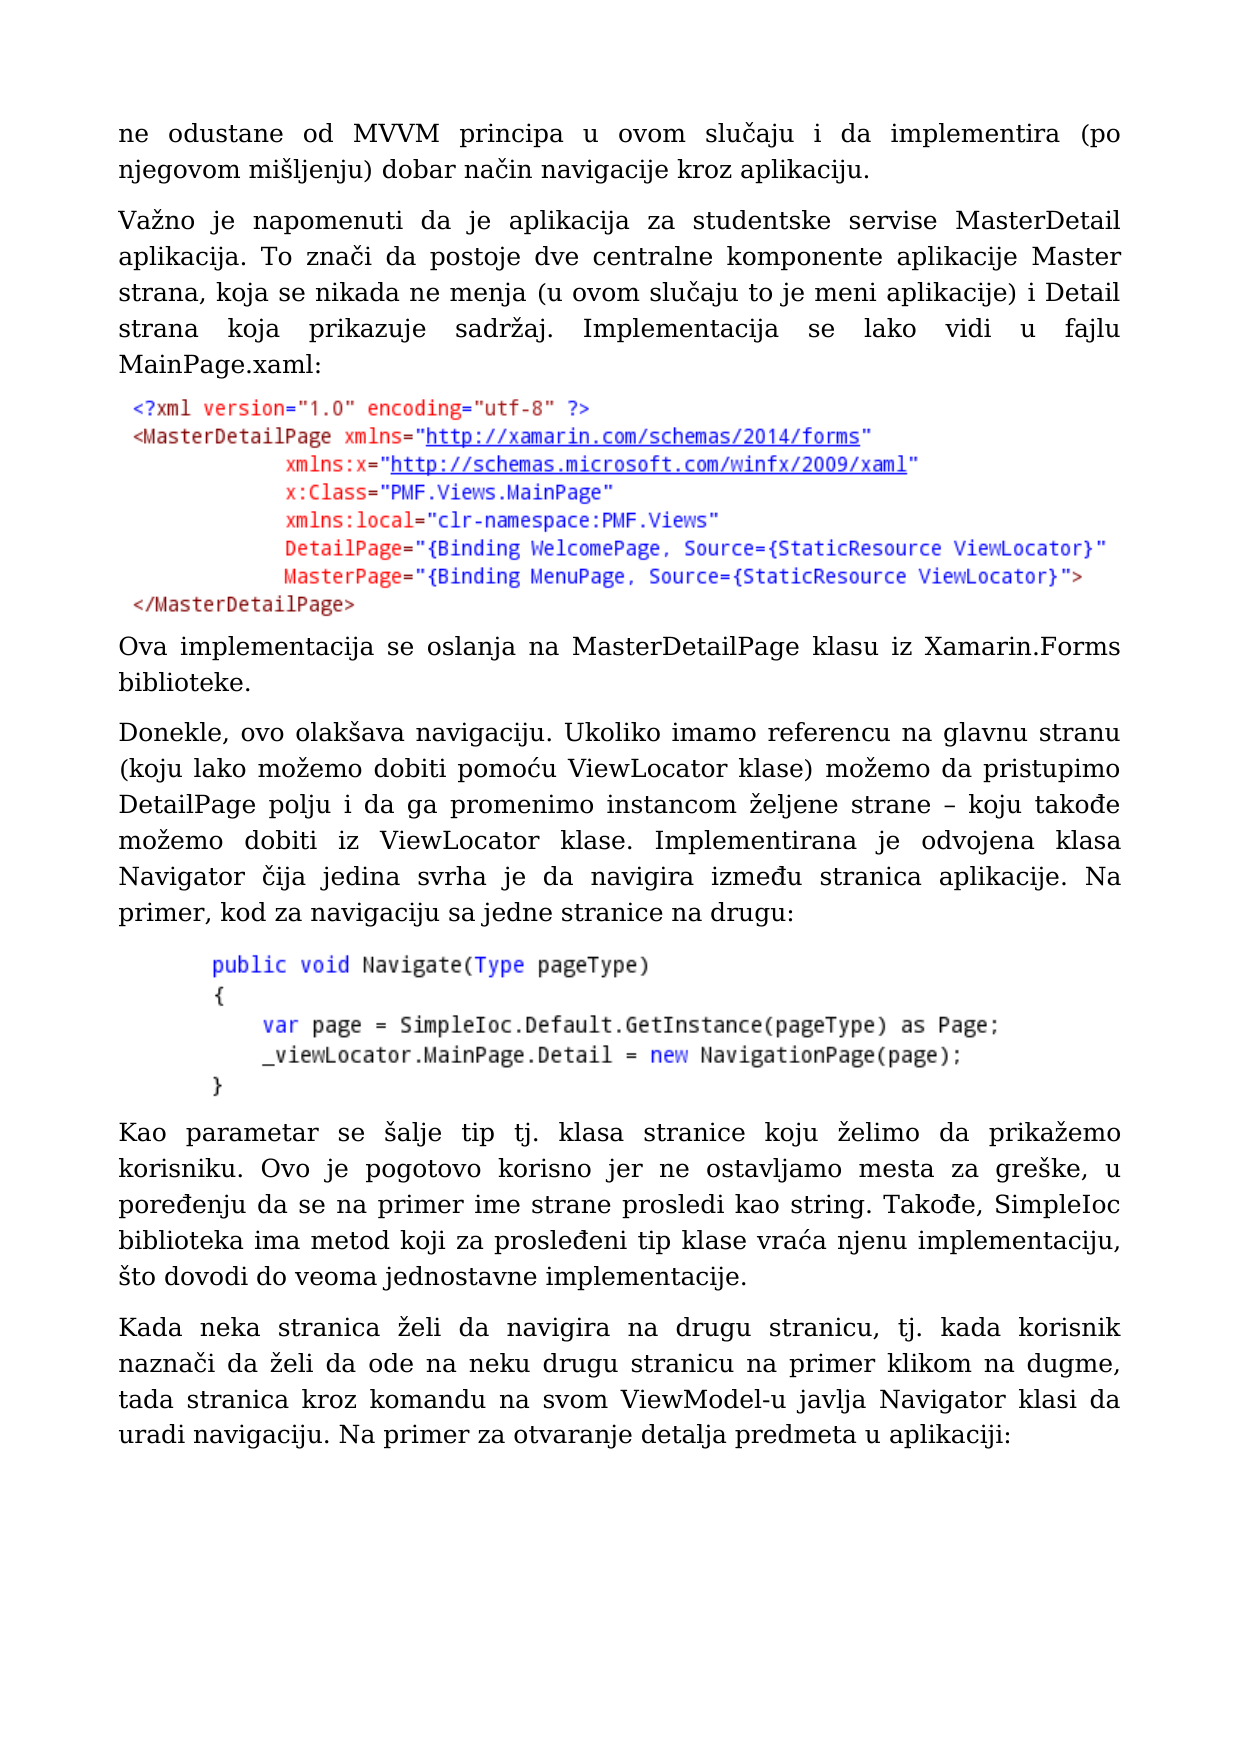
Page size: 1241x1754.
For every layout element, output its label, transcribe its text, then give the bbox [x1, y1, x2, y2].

picture [203, 947, 1037, 1112]
text Kao parametar se šalje tip tj. klasa stranice koju želimo da prikažemo korisniku. Ovo je pogotovo korisno jer ne ostavljamo mesta za greške, u poređenju da se na primer ime strane prosledi kao string. Takođe, SimpleIoc biblioteka ima metod koji za prosleđeni tip klase vraća njenu implementaciju, što dovodi do veoma jednostavne implementacije. [118, 947, 1122, 1291]
text Važno je napomenuti da je aplikacija za studentske servise MasterDetail aplikacija. To znači da postoje dve centralne komponente aplikacije Master strana, koja se nikada ne menja (u ovom slučaju to je meni aplikacije) i Detail strana koja prikazuje sadržaj. Implementacija se lako vidi u fajlu MainPage.xaml: [118, 204, 1122, 378]
text ne odustane od MVVM principa u ovom slučaju i da implementira (po njegovom mišljenju) dobar način navigacije kroz aplikaciju. [118, 118, 1122, 184]
text Donekle, ovo olakšava navigaciju. Ukoliko imamo referencu na glavnu stranu (koju lako možemo dobiti pomoću ViewLocator klase) možemo da pristupimo DetailPage polju i da ga promenimo instancom željene strane – koju takođe možemo dobiti iz ViewLocator klase. Implementirana je odvojena klasa Navigator čija jedina svrha je da navigira između stranica aplikacije. Na primer, kod za navigaciju sa jedne stranice na drugu: [118, 717, 1122, 927]
text Kada neka stranica želi da navigira na drugu stranicu, tj. kada korisnik naznači da želi da ode na neku drugu stranicu na primer klikom na dugme, tada stranica kroz komandu na svom ViewModel-u javlja Navigator klasi da uradi navigaciju. Na primer za otvaranje detalja predmeta u aplikaciji: [118, 1311, 1122, 1449]
picture [118, 398, 1123, 625]
text Ova implementacija se oslanja na MasterDetailPage klasu iz Xamarin.Forms biblioteke. [118, 625, 1122, 696]
